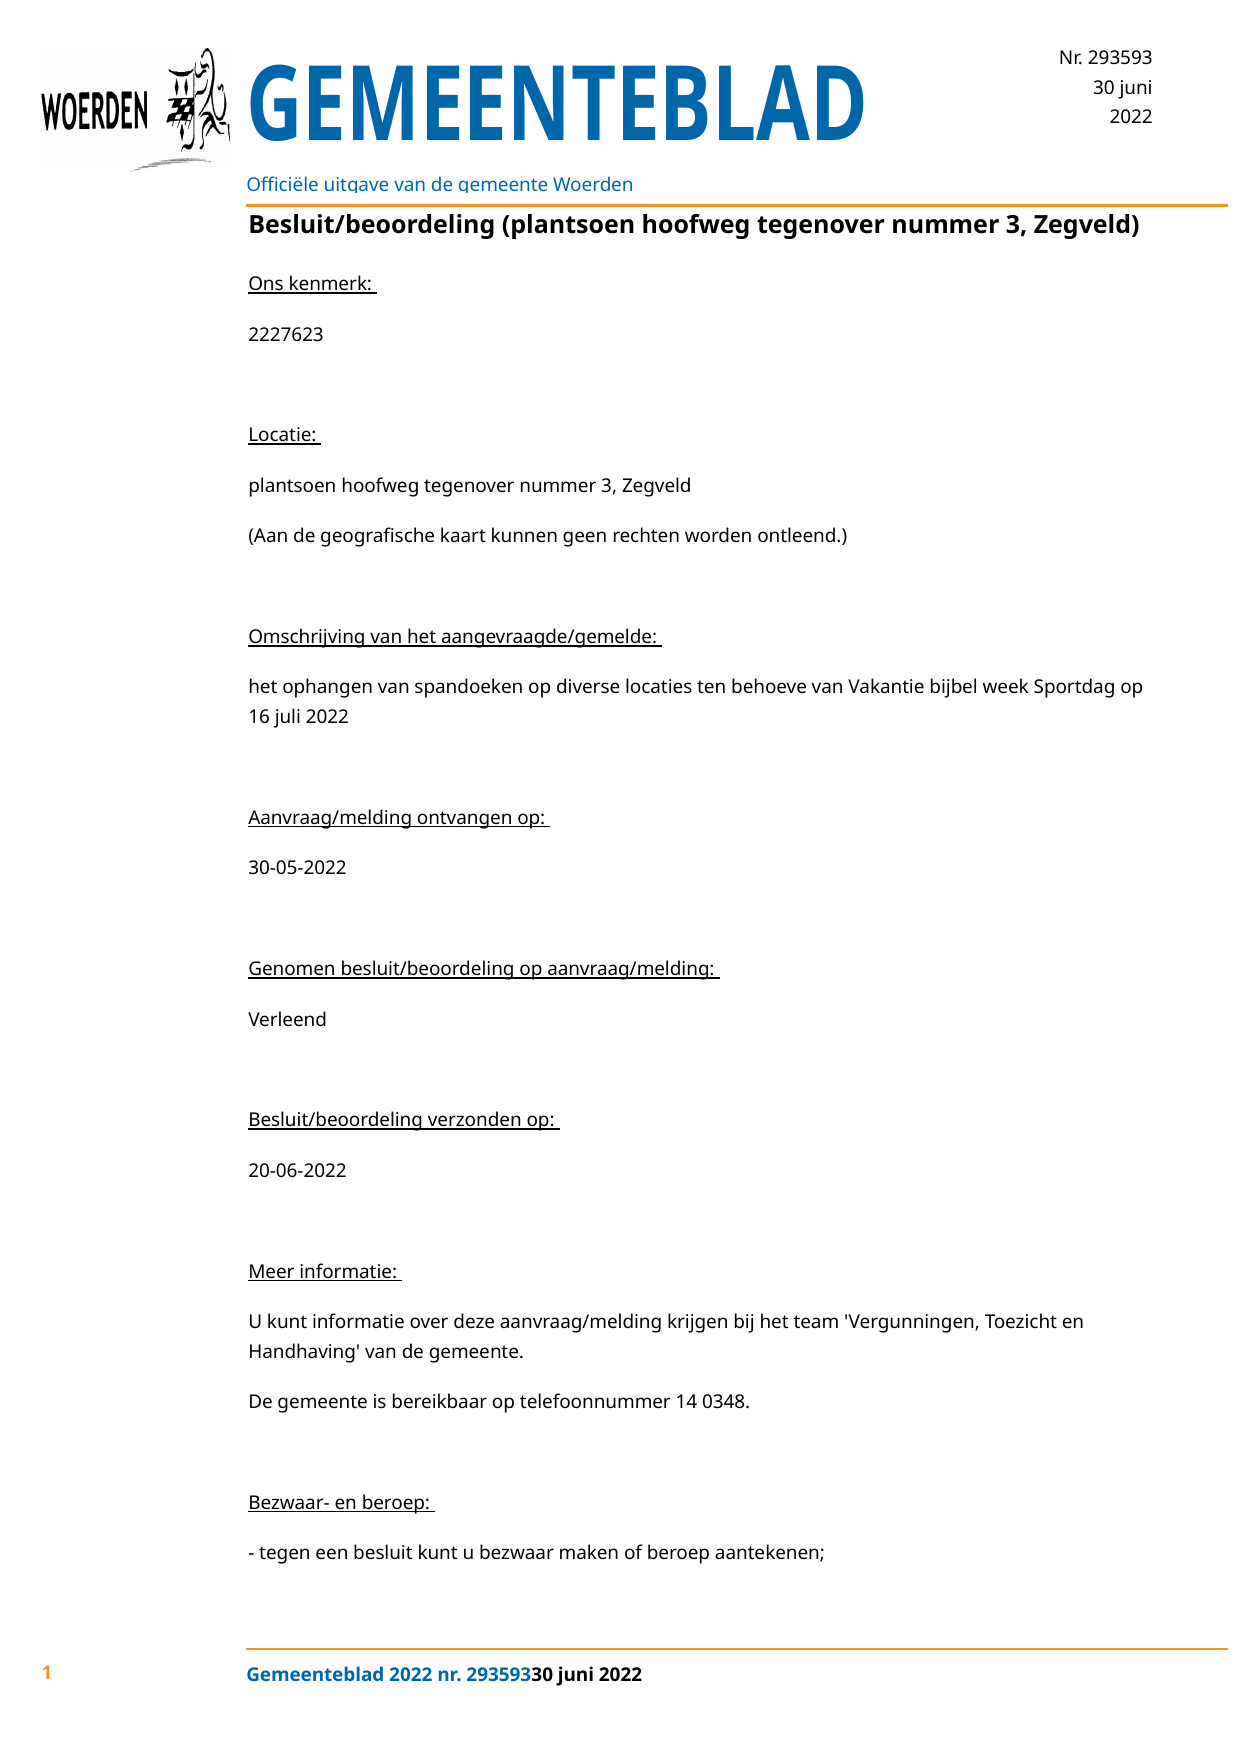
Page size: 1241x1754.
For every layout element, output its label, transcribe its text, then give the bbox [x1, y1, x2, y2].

text De gemeente is bereikbaar op telefoonnummer 14 0348. [248, 1388, 1152, 1414]
text Meer informatie: [248, 1258, 1152, 1283]
text Omschrijving van het aangevraagde/gemelde: [248, 623, 1152, 649]
text U kunt informatie over deze aanvraag/melding krijgen bij het team 'Vergunningen, Toezicht en Handhaving' van de gemeente. [248, 1308, 1152, 1363]
text Verleend [248, 1006, 1152, 1031]
text 30-05-2022 [248, 854, 1152, 880]
text Genomen besluit/beoordeling op aanvraag/melding: [248, 955, 1152, 981]
text Aanvraag/melding ontvangen op: [248, 804, 1152, 830]
text - tegen een besluit kunt u bezwaar maken of beroep aantekenen; [248, 1539, 1152, 1565]
text Bezwaar- en beroep: [248, 1489, 1152, 1515]
picture [41, 47, 231, 172]
text 2227623 [248, 321, 1152, 346]
text plantsoen hoofweg tegenover nummer 3, Zegveld [248, 472, 1152, 498]
text Ons kenmerk: [248, 270, 1152, 296]
text 20-06-2022 [248, 1157, 1152, 1183]
text Locatie: [248, 422, 1152, 447]
text het ophangen van spandoeken op diverse locaties ten behoeve van Vakantie bijbel week Sportdag op 16 juli 2022 [248, 674, 1152, 729]
text Besluit/beoordeling (plantsoen hoofweg tegenover nummer 3, Zegveld) [248, 207, 1152, 241]
text Besluit/beoordeling verzonden op: [248, 1107, 1152, 1132]
text (Aan de geografische kaart kunnen geen rechten worden ontleend.) [248, 522, 1152, 548]
